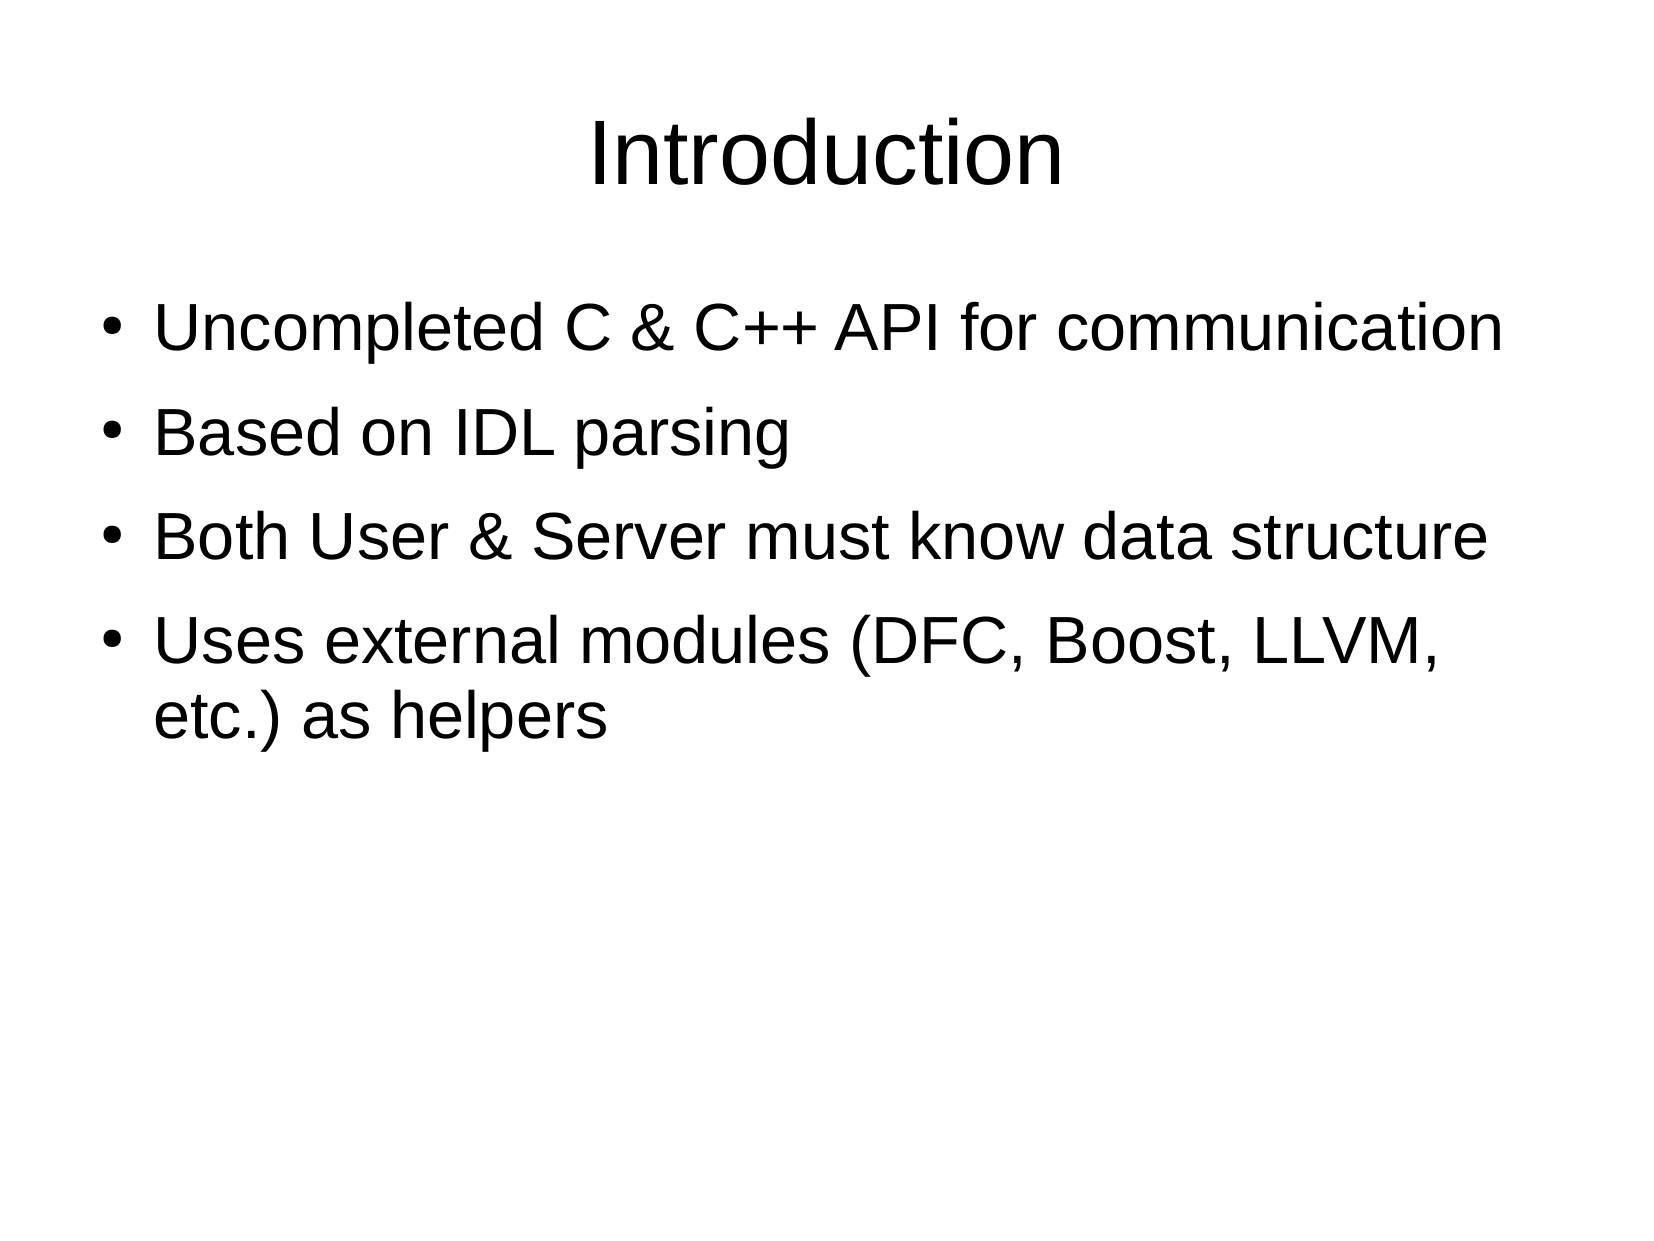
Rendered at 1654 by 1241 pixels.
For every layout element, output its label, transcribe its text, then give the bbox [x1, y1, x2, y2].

list Uncompleted C & C++ API for communication Based on IDL parsing Both User & Server must know data structure Uses external modules (DFC, Boost, LLVM, etc.) as helpers [82, 290, 1571, 1010]
title Introduction [82, 49, 1571, 257]
